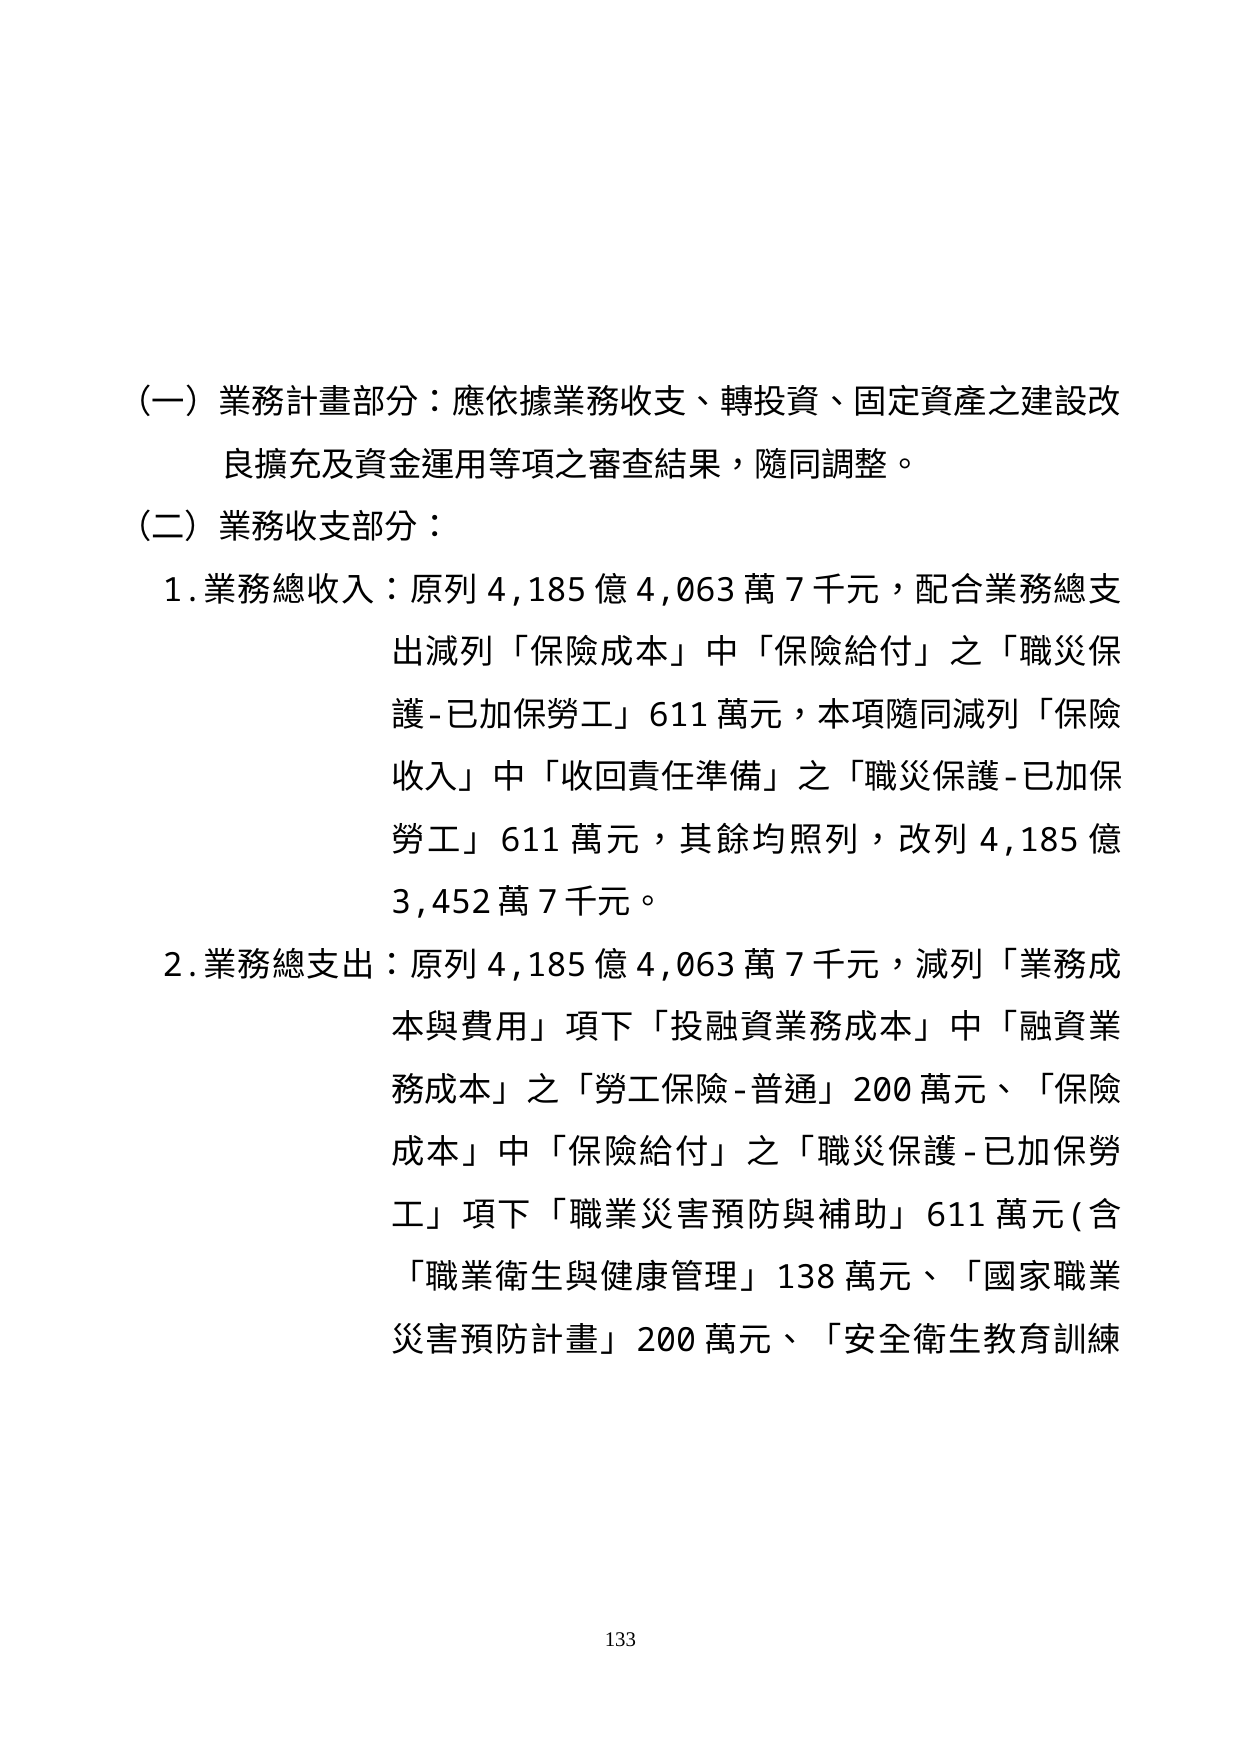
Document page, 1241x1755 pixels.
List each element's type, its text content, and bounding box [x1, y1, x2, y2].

text （二）業務收支部分： [117, 483, 1122, 545]
text （一）業務計畫部分：應依據業務收支、轉投資、固定資產之建設改良擴充及資金運用等項之審查結果，隨同調整。 [118, 358, 1122, 483]
text 1.業務總收入：原列4,185億4,063萬7千元，配合業務總支出減列「保險成本」中「保險給付」之「職災保護-已加保勞工」611萬元，本項隨同減列「保險收入」中「收回責任準備」之「職災保護-已加保勞工」611萬元，其餘均照列，改列4,185億3,452萬7千元。 [162, 545, 1122, 920]
text 2.業務總支出：原列4,185億4,063萬7千元，減列「業務成本與費用」項下「投融資業務成本」中「融資業務成本」之「勞工保險-普通」200萬元、「保險成本」中「保險給付」之「職災保護-已加保勞工」項下「職業災害預防與補助」611萬元(含「職業衛生與健康管理」138萬元、「國家職業災害預防計畫」200萬元、「安全衛生教育訓練 [162, 920, 1122, 1358]
